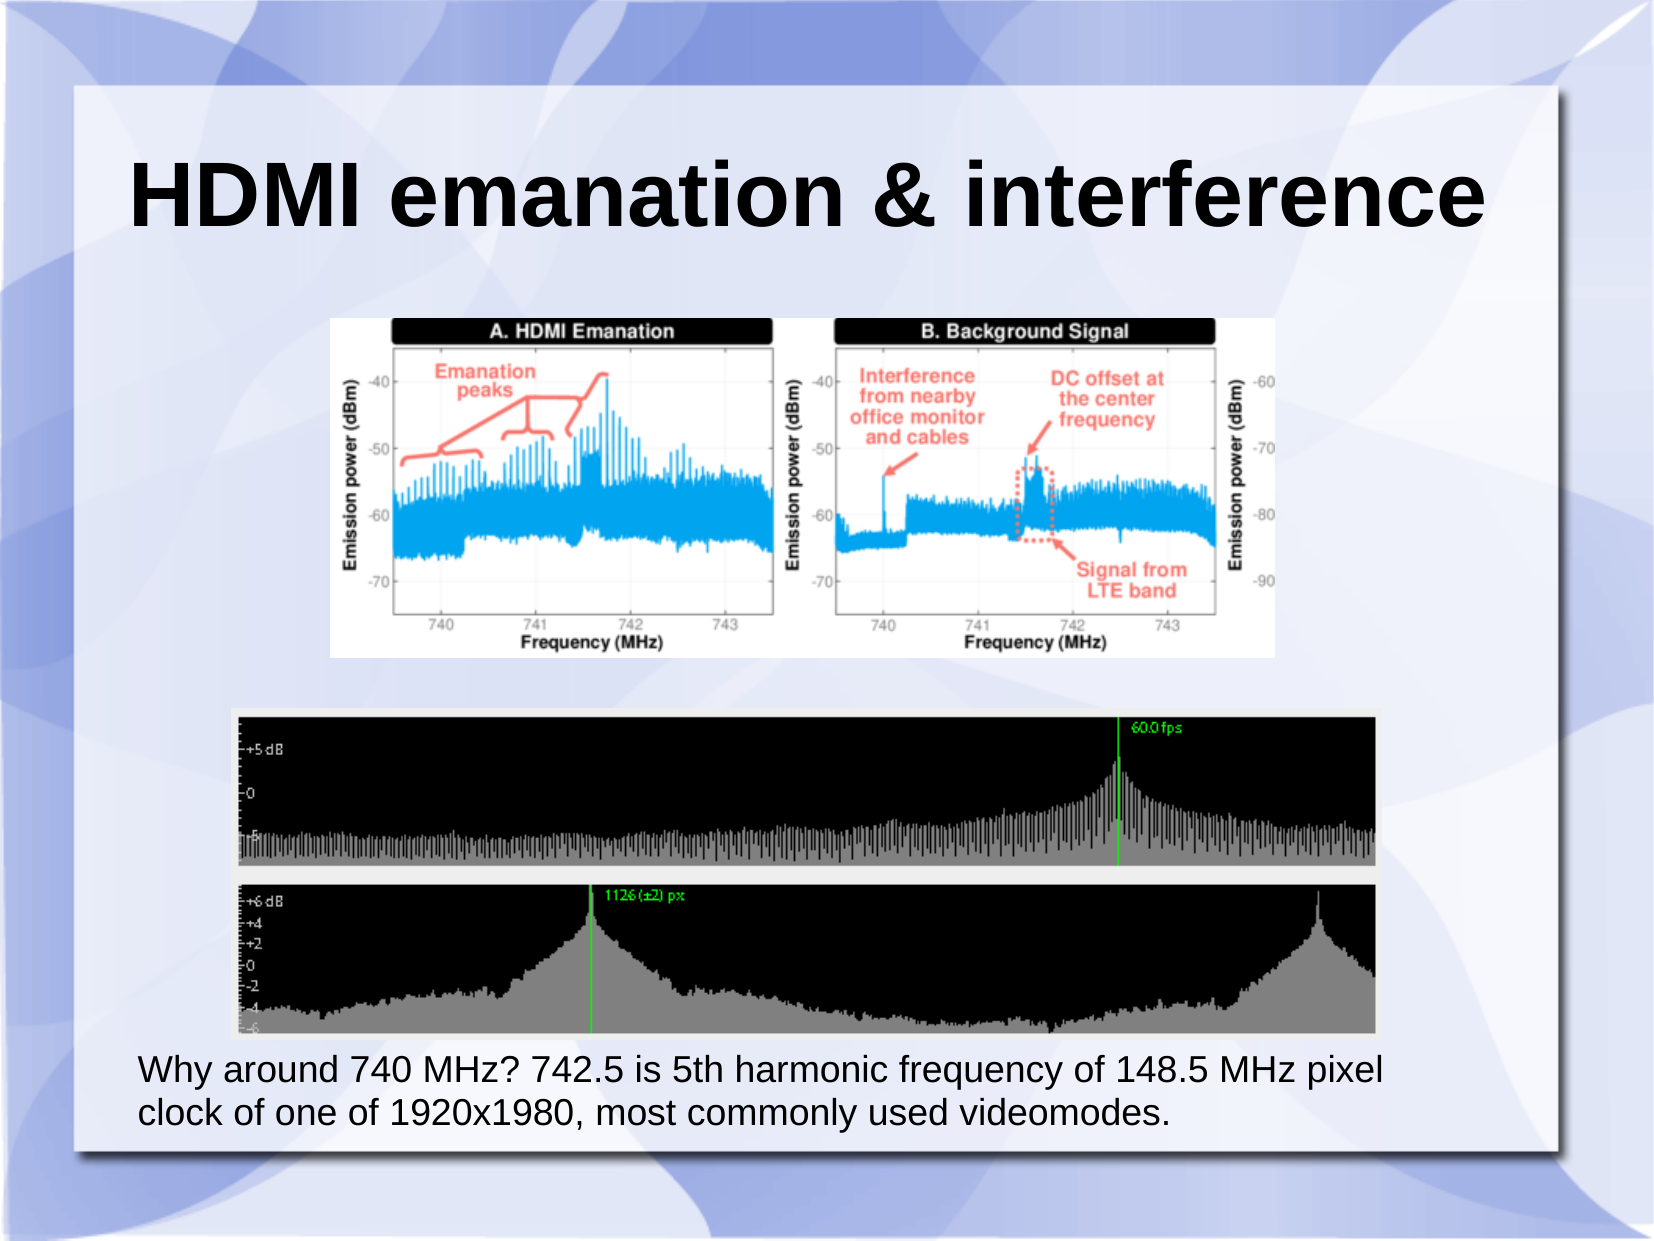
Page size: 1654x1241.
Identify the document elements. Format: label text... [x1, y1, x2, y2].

title HDMI emanation & interference [82, 90, 1536, 298]
picture [0, 0, 1654, 1241]
text_box Why around 740 MHz? 742.5 is 5th harmonic frequency of 148.5 MHz pixel clock of one of 1920x1980, most commonly used videomodes. [122, 1041, 1410, 1141]
